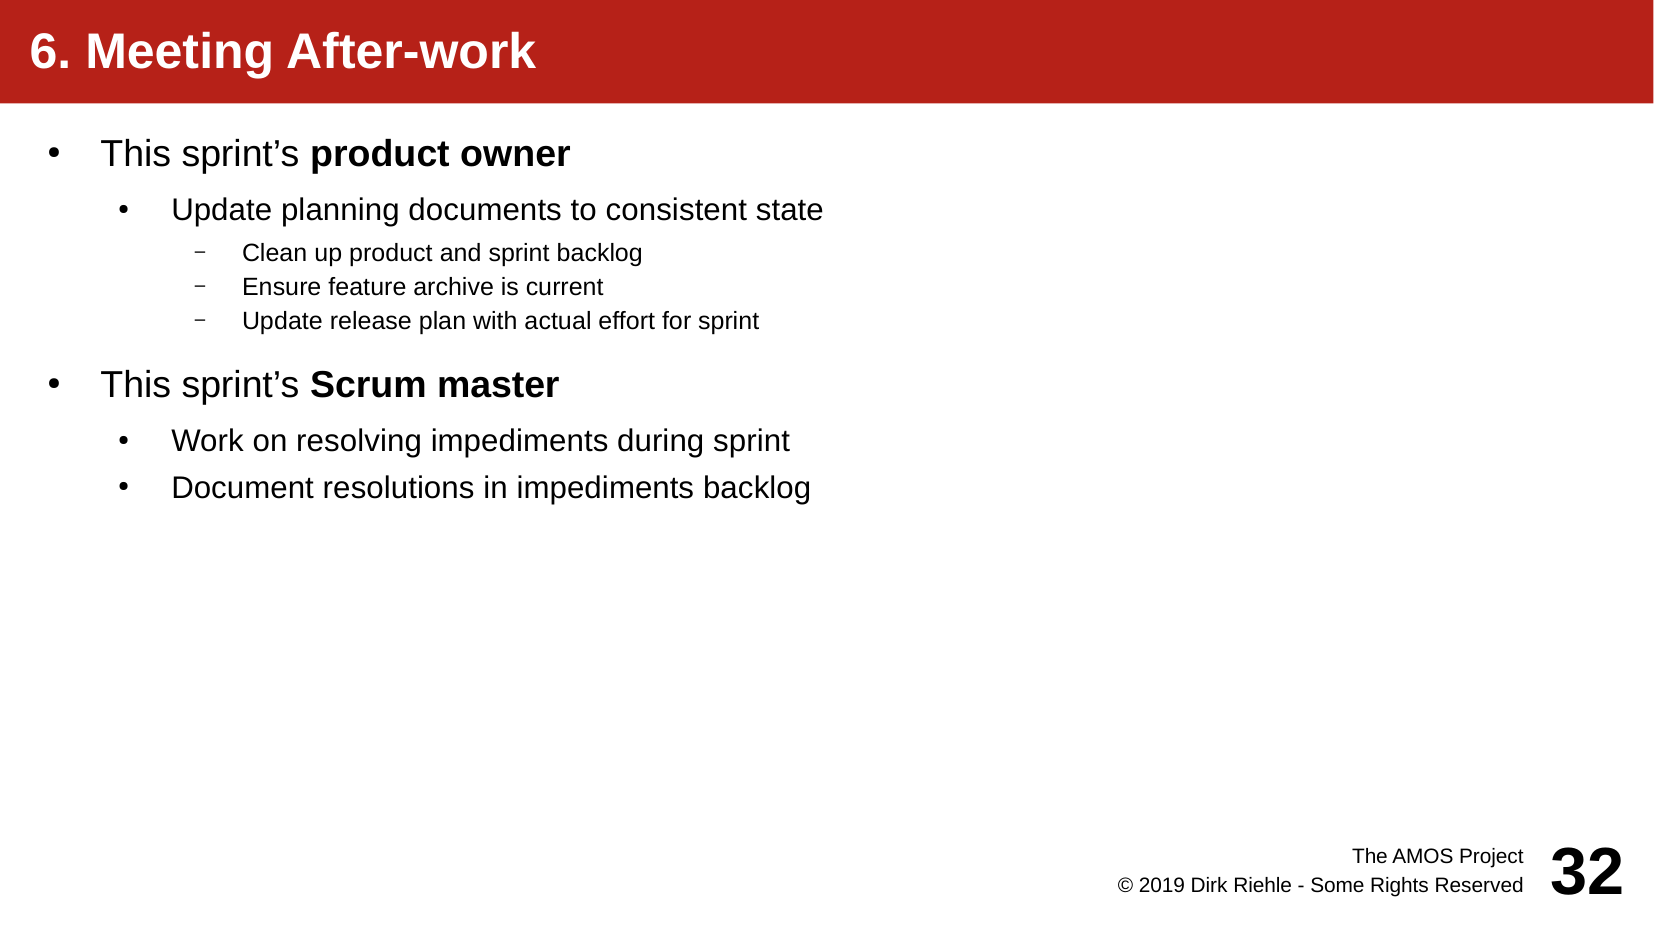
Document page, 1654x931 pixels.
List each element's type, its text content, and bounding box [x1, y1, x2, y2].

list This sprint’s product owner Update planning documents to consistent state Clean up product and sprint backlog Ensure feature archive is current Update release plan with actual effort for sprint This sprint’s Scrum master Work on resolving impediments during sprint Document resolutions in impediments backlog [29, 132, 1625, 798]
title 6. Meeting After-work [0, 0, 1654, 104]
